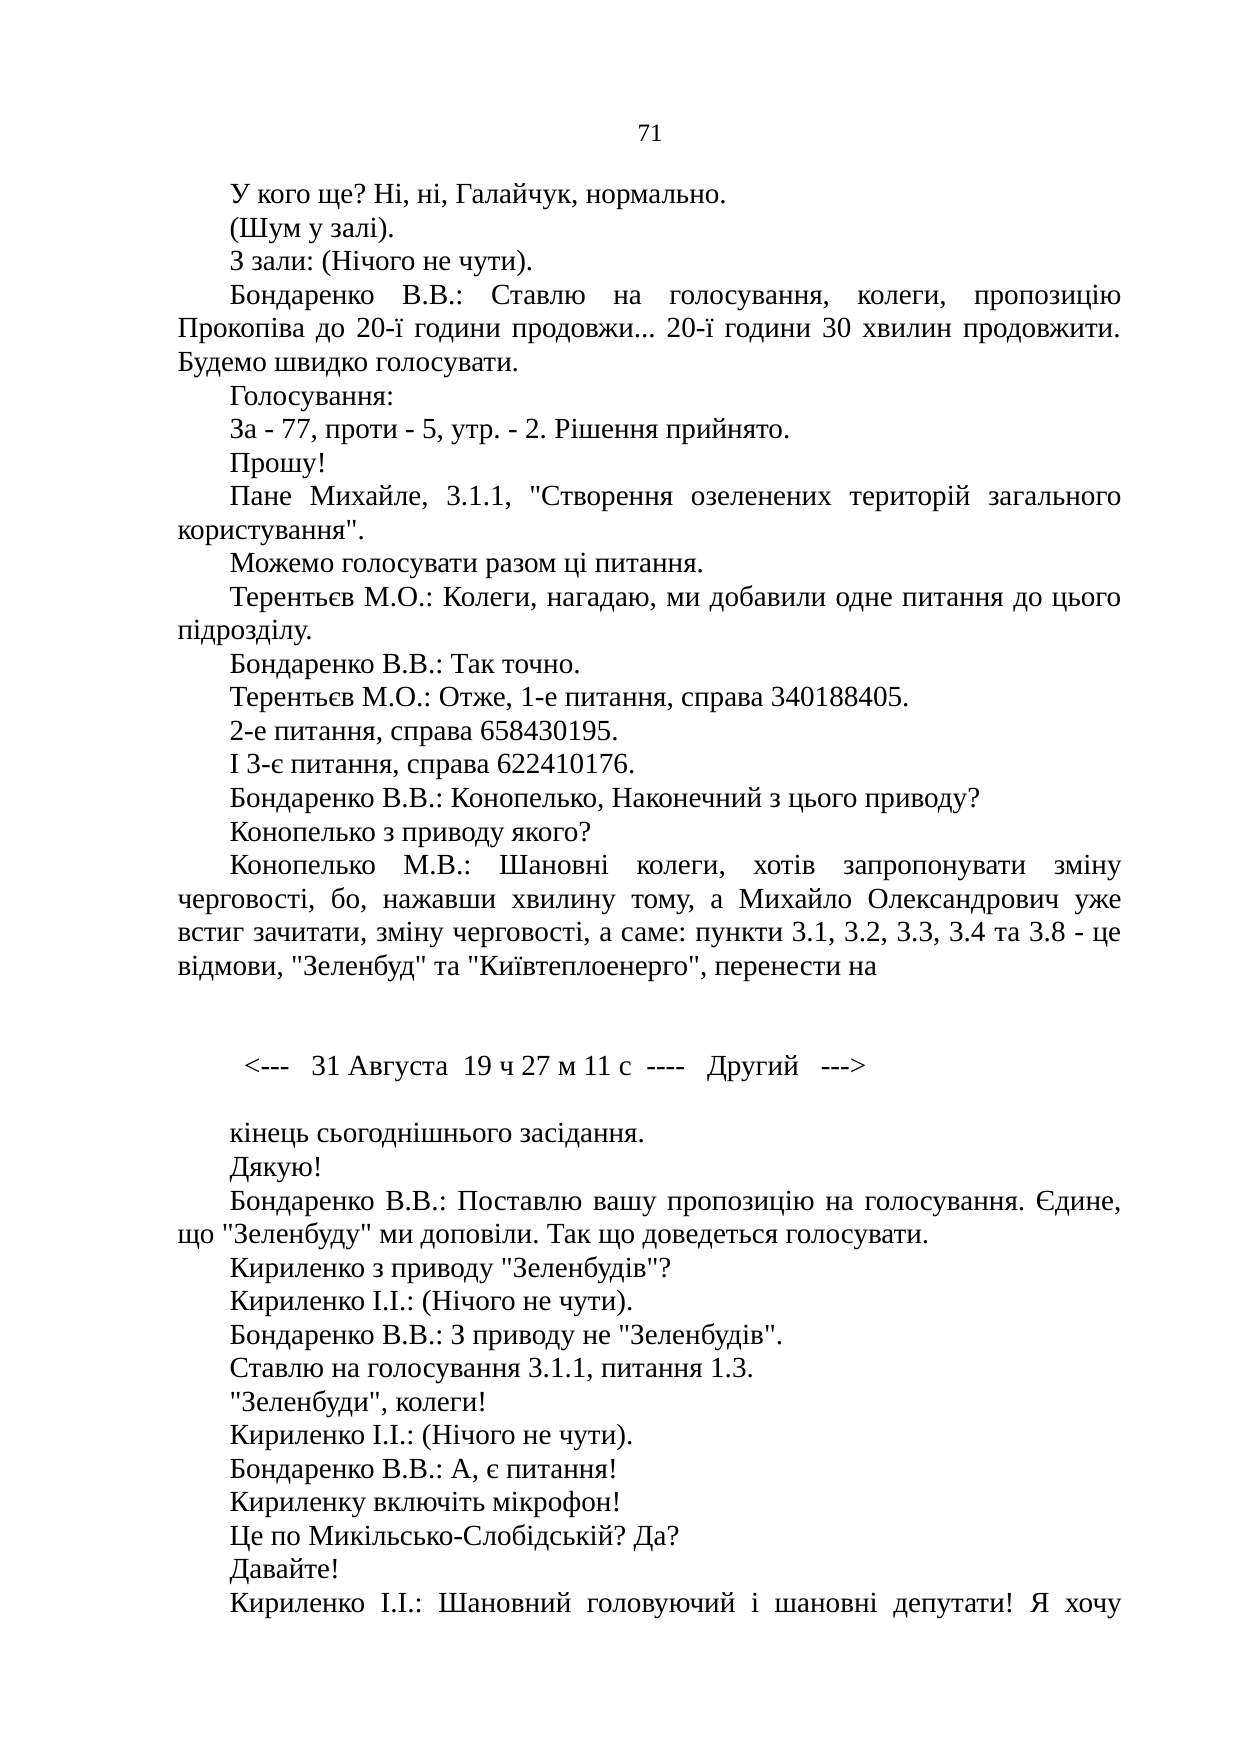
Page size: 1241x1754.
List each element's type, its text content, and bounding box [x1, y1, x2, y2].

text У кого ще? Ні, ні, Галайчук, нормально. [177, 176, 1122, 210]
text Конопелько М.В.: Шановні колеги, хотів запропонувати зміну черговості, бо, нажавши хвилину тому, а Михайло Олександрович уже встиг зачитати, зміну черговості, а саме: пункти 3.1, 3.2, 3.3, 3.4 та 3.8 - це відмови, "Зеленбуд" та "Київтеплоенерго", перенести на [177, 847, 1122, 981]
text Ставлю на голосування 3.1.1, питання 1.3. [177, 1350, 1122, 1384]
text <--- 31 Августа 19 ч 27 м 11 с ---- Другий ---> [177, 1048, 1122, 1082]
text Голосування: [177, 378, 1122, 411]
text Терентьєв М.О.: Колеги, нагадаю, ми добавили одне питання до цього підрозділу. [177, 579, 1122, 646]
text кінець сьогоднішнього засідання. [177, 1116, 1122, 1149]
text Терентьєв М.О.: Отже, 1-е питання, справа 340188405. [177, 679, 1122, 713]
text Бондаренко В.В.: Поставлю вашу пропозицію на голосування. Єдине, що "Зеленбуду" ми доповіли. Так що доведеться голосувати. [177, 1183, 1122, 1250]
text За - 77, проти - 5, утр. - 2. Рішення прийнято. [177, 411, 1122, 445]
text Конопелько з приводу якого? [177, 814, 1122, 847]
text І 3-є питання, справа 622410176. [177, 747, 1122, 780]
text Кириленку включіть мікрофон! [177, 1484, 1122, 1518]
text "Зеленбуди", колеги! [177, 1384, 1122, 1417]
text Давайте! [177, 1552, 1122, 1585]
text Прошу! [177, 445, 1122, 478]
text 2-е питання, справа 658430195. [177, 713, 1122, 747]
text Бондаренко В.В.: З приводу не "Зеленбудів". [177, 1317, 1122, 1350]
text Бондаренко В.В.: Так точно. [177, 646, 1122, 679]
text Кириленко І.І.: (Нічого не чути). [177, 1417, 1122, 1451]
text Кириленко з приводу "Зеленбудів"? [177, 1250, 1122, 1283]
text Кириленко І.І.: Шановний головуючий і шановні депутати! Я хочу [177, 1585, 1122, 1619]
text Кириленко І.І.: (Нічого не чути). [177, 1283, 1122, 1317]
text (Шум у залі). [177, 210, 1122, 243]
text Можемо голосувати разом ці питання. [177, 545, 1122, 579]
text Це по Микільсько-Слобідській? Да? [177, 1518, 1122, 1552]
text Бондаренко В.В.: А, є питання! [177, 1451, 1122, 1484]
text Пане Михайле, 3.1.1, "Створення озеленених територій загального користування". [177, 478, 1122, 545]
text З зали: (Нічого не чути). [177, 243, 1122, 277]
text Дякую! [177, 1149, 1122, 1183]
text Бондаренко В.В.: Ставлю на голосування, колеги, пропозицію Прокопіва до 20-ї години продовжи... 20-ї години 30 хвилин продовжити. Будемо швидко голосувати. [177, 277, 1122, 378]
text Бондаренко В.В.: Конопелько, Наконечний з цього приводу? [177, 780, 1122, 814]
